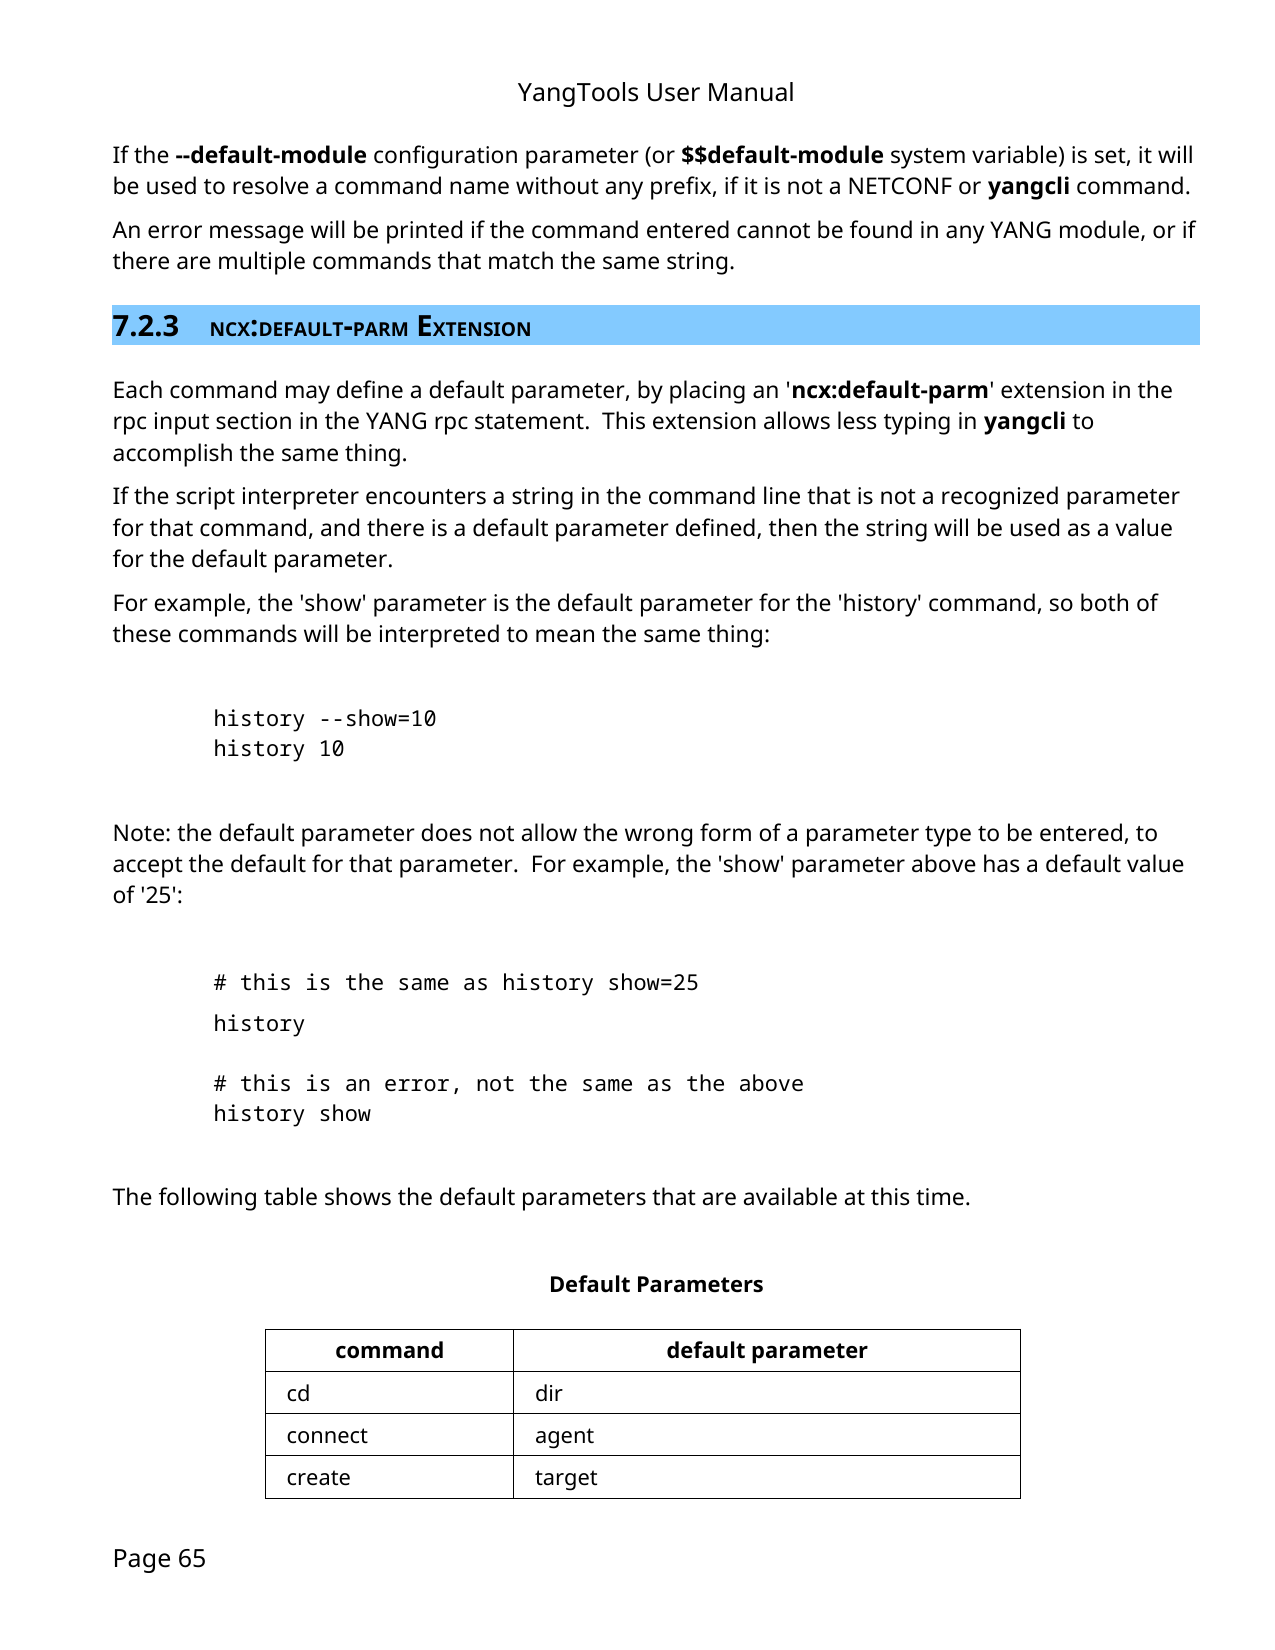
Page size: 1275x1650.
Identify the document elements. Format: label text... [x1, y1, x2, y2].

table_cell create [266, 1456, 513, 1498]
table_cell cd [266, 1372, 513, 1413]
text # this is the same as history show=25 [139, 967, 1200, 996]
text The following table shows the default parameters that are available at this time. [112, 1181, 1200, 1213]
text If the script interpreter encounters a string in the command line that is not a recognized parameter for that command, and there is a default parameter defined, then the string will be used as a value for the default parameter. [112, 480, 1200, 574]
table_header default parameter [514, 1330, 1020, 1371]
text An error message will be printed if the command entered cannot be found in any YANG module, or if there are multiple commands that match the same string. [112, 213, 1200, 276]
subtitle ncx:default-parm Extension [112, 305, 1200, 345]
text history --show=10 history 10 [139, 703, 1200, 763]
text Note: the default parameter does not allow the wrong form of a parameter type to be entered, to accept the default for that parameter. For example, the 'show' parameter above has a default value of '25': [112, 817, 1200, 910]
text For example, the 'show' parameter is the default parameter for the 'history' command, so both of these commands will be interpreted to mean the same thing: [112, 587, 1200, 649]
text Each command may define a default parameter, by placing an 'ncx:default-parm' extension in the rpc input section in the YANG rpc statement. This extension allows less typing in yangcli to accomplish the same thing. [112, 374, 1200, 468]
text If the --default-module configuration parameter (or $$default-module system variable) is set, it will be used to resolve a command name without any prefix, if it is not a NETCONF or yangcli command. [112, 138, 1200, 201]
text history # this is an error, not the same as the above history show [139, 1008, 1200, 1128]
table_cell target [514, 1456, 1020, 1498]
table_header command [266, 1330, 513, 1371]
subtitle Default Parameters [127, 1269, 1185, 1299]
table_cell dir [514, 1372, 1020, 1413]
table_cell agent [514, 1414, 1020, 1455]
table_cell connect [266, 1414, 513, 1455]
